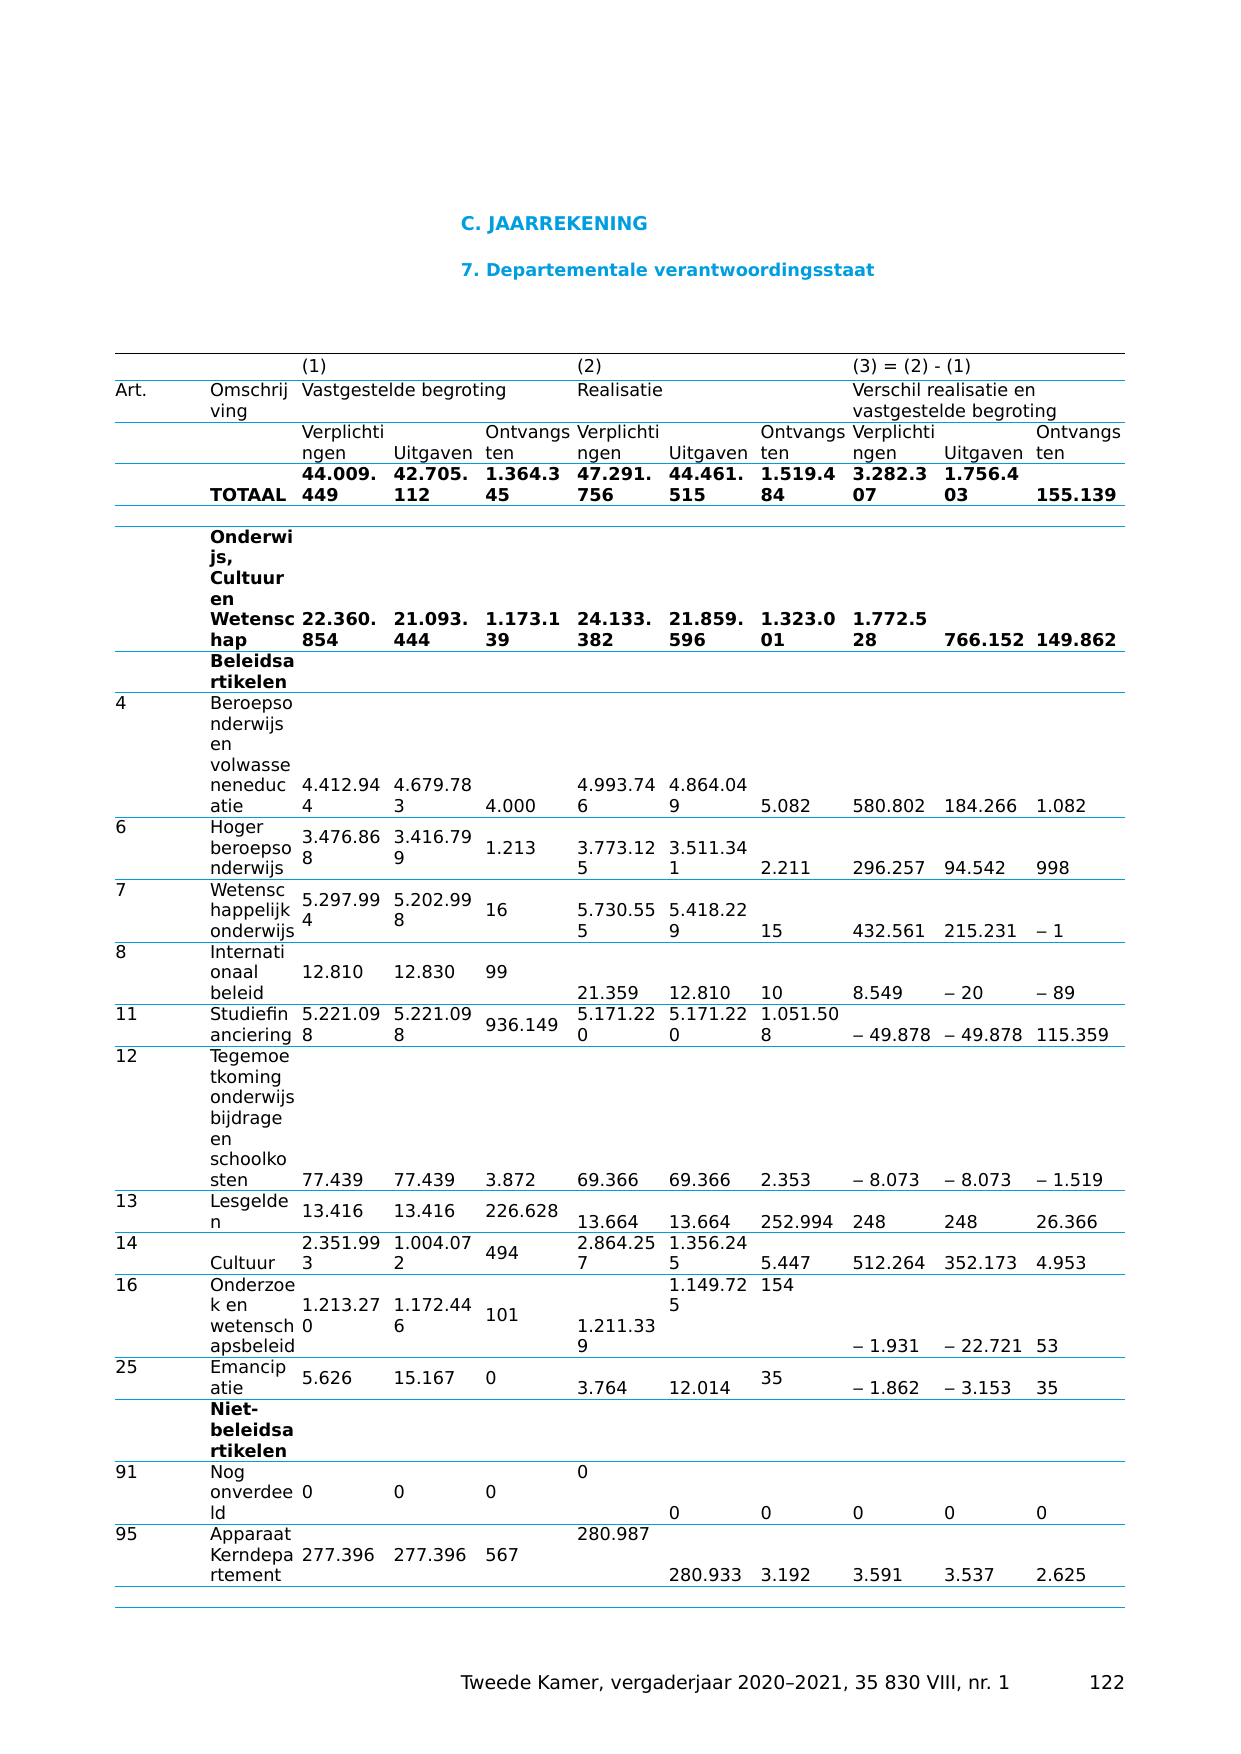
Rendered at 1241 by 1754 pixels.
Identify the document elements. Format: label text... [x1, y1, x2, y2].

table_cell 13.416 [299, 1191, 390, 1232]
table_cell [941, 652, 1033, 692]
table_cell 0 [666, 1462, 757, 1523]
table_cell Hoger beroepsonderwijs [207, 818, 299, 879]
table_cell 12.830 [390, 943, 482, 1004]
table_cell 5.297.994 [299, 880, 390, 941]
table_cell 998 [1033, 818, 1125, 879]
table_cell [849, 652, 941, 692]
table_cell [115, 1587, 207, 1607]
table_cell 1.082 [1033, 693, 1125, 817]
table_cell [482, 1587, 574, 1607]
table_cell 1.323.001 [758, 527, 849, 651]
table_cell [299, 652, 390, 692]
table_cell ‒ 8.073 [941, 1047, 1033, 1190]
table_cell [758, 1587, 849, 1607]
table_cell 226.628 [482, 1191, 574, 1232]
table_cell 15 [758, 880, 849, 941]
table_cell 277.396 [299, 1525, 390, 1586]
table_cell ‒ 1.519 [1033, 1047, 1125, 1190]
table_cell 77.439 [390, 1047, 482, 1190]
table_cell Beleidsartikelen [207, 652, 299, 692]
table_cell 69.366 [574, 1047, 666, 1190]
table_cell [390, 506, 482, 526]
table_cell Tegemoetkoming onderwijsbijdrage en schoolkosten [207, 1047, 299, 1190]
table_cell [299, 506, 390, 526]
table_cell 21.359 [574, 943, 666, 1004]
table_cell Uitgaven [666, 423, 757, 463]
table_cell 11 [115, 1005, 207, 1046]
table_cell 53 [1033, 1275, 1125, 1357]
table_cell Omschrijving [207, 381, 299, 422]
table_cell 2.864.257 [574, 1233, 666, 1274]
table_cell [207, 1587, 299, 1607]
table_cell 69.366 [666, 1047, 757, 1190]
table_cell 3.416.799 [390, 818, 482, 879]
table_cell 1.356.245 [666, 1233, 757, 1274]
table_cell 4.953 [1033, 1233, 1125, 1274]
table_cell Emancipatie [207, 1358, 299, 1399]
table_cell 277.396 [390, 1525, 482, 1586]
table_cell [666, 652, 757, 692]
table_cell 567 [482, 1525, 574, 1586]
table_cell [941, 1587, 1033, 1607]
table_cell [849, 506, 941, 526]
table_cell 352.173 [941, 1233, 1033, 1274]
table_cell [390, 1400, 482, 1461]
table_cell Onderwijs, Cultuur en Wetenschap [207, 527, 299, 651]
table_cell [941, 506, 1033, 526]
table_cell 3.591 [849, 1525, 941, 1586]
table_cell 3.537 [941, 1525, 1033, 1586]
table_cell 13.664 [574, 1191, 666, 1232]
table_cell 5.221.098 [390, 1005, 482, 1046]
table_cell ‒ 8.073 [849, 1047, 941, 1190]
table_cell 1.173.139 [482, 527, 574, 651]
table_cell 35 [758, 1358, 849, 1399]
table_cell [666, 1587, 757, 1607]
table_cell [666, 1400, 757, 1461]
table_cell 4.000 [482, 693, 574, 817]
table_cell 25 [115, 1358, 207, 1399]
table_cell 115.359 [1033, 1005, 1125, 1046]
table_cell 21.093.444 [390, 527, 482, 651]
table_cell 8.549 [849, 943, 941, 1004]
table_cell 3.282.307 [849, 464, 941, 505]
table_cell 13.416 [390, 1191, 482, 1232]
table_cell 0 [482, 1358, 574, 1399]
table_cell 1.519.484 [758, 464, 849, 505]
table_cell 215.231 [941, 880, 1033, 941]
table_cell Verschil realisatie en vastgestelde begroting [849, 381, 1125, 422]
table_cell Realisatie [574, 381, 849, 422]
table_cell [574, 652, 666, 692]
table_cell 1.772.528 [849, 527, 941, 651]
table_cell 14 [115, 1233, 207, 1274]
table_cell 3.773.125 [574, 818, 666, 879]
table_cell Verplichtingen [849, 423, 941, 463]
table_cell 155.139 [1033, 464, 1125, 505]
table_cell Uitgaven [941, 423, 1033, 463]
table_cell [758, 652, 849, 692]
table_cell 252.994 [758, 1191, 849, 1232]
table_cell 13 [115, 1191, 207, 1232]
table_cell Nog onverdeeld [207, 1462, 299, 1523]
table_cell Internationaal beleid [207, 943, 299, 1004]
table_cell [115, 506, 207, 526]
table_cell ‒ 3.153 [941, 1358, 1033, 1399]
table_cell ‒ 1 [1033, 880, 1125, 941]
table_cell (2) [574, 354, 849, 380]
table_cell 0 [1033, 1462, 1125, 1523]
table_cell 580.802 [849, 693, 941, 817]
table_cell 8 [115, 943, 207, 1004]
table_cell 2.625 [1033, 1525, 1125, 1586]
table_cell 3.192 [758, 1525, 849, 1586]
table_cell 766.152 [941, 527, 1033, 651]
table_cell 2.353 [758, 1047, 849, 1190]
table_cell [299, 1400, 390, 1461]
table_cell [115, 527, 207, 651]
table_cell 149.862 [1033, 527, 1125, 651]
table_cell 4.864.049 [666, 693, 757, 817]
table_cell 4.412.944 [299, 693, 390, 817]
title 7. Departementale verantwoordingsstaat [461, 258, 1125, 281]
table_cell 22.360.854 [299, 527, 390, 651]
table_cell [1033, 652, 1125, 692]
table_cell 44.009.449 [299, 464, 390, 505]
table_cell (1) [299, 354, 574, 380]
table_cell [574, 506, 666, 526]
table_cell 154 [758, 1275, 849, 1357]
table_cell 1.004.072 [390, 1233, 482, 1274]
table_cell [1033, 1587, 1125, 1607]
table_cell [207, 354, 299, 380]
table_cell [482, 652, 574, 692]
table_cell 0 [849, 1462, 941, 1523]
table_cell 24.133.382 [574, 527, 666, 651]
table_cell [482, 506, 574, 526]
table_cell 13.664 [666, 1191, 757, 1232]
table_cell 1.213.270 [299, 1275, 390, 1357]
table_cell Beroepsonderwijs en volwasseneneducatie [207, 693, 299, 817]
table_cell 3.476.868 [299, 818, 390, 879]
table_cell 2.211 [758, 818, 849, 879]
table_cell 91 [115, 1462, 207, 1523]
table_cell Lesgelden [207, 1191, 299, 1232]
table_cell [1033, 1400, 1125, 1461]
table_cell 0 [758, 1462, 849, 1523]
table_cell [482, 1400, 574, 1461]
table_cell [1033, 506, 1125, 526]
table_cell 5.082 [758, 693, 849, 817]
table_cell Ontvangsten [482, 423, 574, 463]
table_cell 77.439 [299, 1047, 390, 1190]
table_cell 4.993.746 [574, 693, 666, 817]
table_cell [849, 1587, 941, 1607]
table_cell 0 [941, 1462, 1033, 1523]
table_cell ‒ 20 [941, 943, 1033, 1004]
table_cell [115, 354, 207, 380]
table_cell 3.764 [574, 1358, 666, 1399]
table_cell Wetenschappelijk onderwijs [207, 880, 299, 941]
table_cell 5.447 [758, 1233, 849, 1274]
table_cell ‒ 49.878 [849, 1005, 941, 1046]
table_cell 494 [482, 1233, 574, 1274]
table_cell 248 [941, 1191, 1033, 1232]
table_cell [115, 464, 207, 505]
table_cell 5.221.098 [299, 1005, 390, 1046]
table_cell 184.266 [941, 693, 1033, 817]
table_cell 1.149.725 [666, 1275, 757, 1357]
table_cell 0 [482, 1462, 574, 1523]
table_cell [574, 1587, 666, 1607]
table_cell 3.872 [482, 1047, 574, 1190]
table_cell 0 [299, 1462, 390, 1523]
table_cell 0 [390, 1462, 482, 1523]
table_cell Ontvangsten [758, 423, 849, 463]
table_cell 1.211.339 [574, 1275, 666, 1357]
table_cell 2.351.993 [299, 1233, 390, 1274]
table_cell ‒ 1.931 [849, 1275, 941, 1357]
table_cell [207, 506, 299, 526]
table_cell 95 [115, 1525, 207, 1586]
table_cell Ontvangsten [1033, 423, 1125, 463]
table_cell [390, 1587, 482, 1607]
table_cell 16 [482, 880, 574, 941]
table_cell 47.291.756 [574, 464, 666, 505]
table_cell 12 [115, 1047, 207, 1190]
table_cell 248 [849, 1191, 941, 1232]
table_cell Art. [115, 381, 207, 422]
table_cell ‒ 89 [1033, 943, 1125, 1004]
table_cell 1.364.345 [482, 464, 574, 505]
table_cell 12.014 [666, 1358, 757, 1399]
table_cell 44.461.515 [666, 464, 757, 505]
table_cell 1.172.446 [390, 1275, 482, 1357]
table_cell 6 [115, 818, 207, 879]
table_cell 12.810 [299, 943, 390, 1004]
table_cell 99 [482, 943, 574, 1004]
table_cell [115, 423, 207, 463]
table_cell 26.366 [1033, 1191, 1125, 1232]
table_cell 94.542 [941, 818, 1033, 879]
table_cell 1.213 [482, 818, 574, 879]
table_cell 5.202.998 [390, 880, 482, 941]
table_cell 296.257 [849, 818, 941, 879]
table_cell [299, 1587, 390, 1607]
table_cell [758, 1400, 849, 1461]
table_cell 35 [1033, 1358, 1125, 1399]
table_cell 21.859.596 [666, 527, 757, 651]
table_cell ‒ 1.862 [849, 1358, 941, 1399]
table_cell [666, 506, 757, 526]
table_cell 5.730.555 [574, 880, 666, 941]
table_cell 5.626 [299, 1358, 390, 1399]
table_cell 12.810 [666, 943, 757, 1004]
table_cell 1.051.508 [758, 1005, 849, 1046]
table_cell Vastgestelde begroting [299, 381, 574, 422]
table_cell 432.561 [849, 880, 941, 941]
table_cell [758, 506, 849, 526]
table_cell Verplichtingen [574, 423, 666, 463]
table_cell [849, 1400, 941, 1461]
table_cell Uitgaven [390, 423, 482, 463]
table_cell [207, 423, 299, 463]
table_cell 10 [758, 943, 849, 1004]
table_cell [574, 1400, 666, 1461]
table_cell TOTAAL [207, 464, 299, 505]
table_cell Verplichtingen [299, 423, 390, 463]
table_cell 5.171.220 [666, 1005, 757, 1046]
table_cell 3.511.341 [666, 818, 757, 879]
table_cell 936.149 [482, 1005, 574, 1046]
table_cell Onderzoek en wetenschapsbeleid [207, 1275, 299, 1357]
table_cell 7 [115, 880, 207, 941]
table_cell [115, 1400, 207, 1461]
table_header Tabel 65 Departementale verantwoordingsstaat 2020 van het Ministerie van Onderwijs, Cultuur en Wetenschap (VIII) (bedragen x € 1.000) [115, 305, 1125, 353]
table_cell 1.756.403 [941, 464, 1033, 505]
table_cell Cultuur [207, 1233, 299, 1274]
table_cell [115, 652, 207, 692]
table_cell 42.705.112 [390, 464, 482, 505]
table_cell 280.933 [666, 1525, 757, 1586]
table_cell (3) = (2) - (1) [849, 354, 1125, 380]
table_cell 5.418.229 [666, 880, 757, 941]
table_cell ‒ 49.878 [941, 1005, 1033, 1046]
table_cell [390, 652, 482, 692]
table_cell ‒ 22.721 [941, 1275, 1033, 1357]
table_cell 4.679.783 [390, 693, 482, 817]
table_cell 16 [115, 1275, 207, 1357]
table_cell [941, 1400, 1033, 1461]
table_cell Studiefinanciering [207, 1005, 299, 1046]
title C. Jaarrekening [461, 213, 1125, 235]
table_cell 512.264 [849, 1233, 941, 1274]
table_cell 0 [574, 1462, 666, 1523]
table_cell Apparaat Kerndepartement [207, 1525, 299, 1586]
table_cell 101 [482, 1275, 574, 1357]
table_cell 280.987 [574, 1525, 666, 1586]
table_cell Niet-beleidsartikelen [207, 1400, 299, 1461]
table_cell 15.167 [390, 1358, 482, 1399]
table_cell 4 [115, 693, 207, 817]
table_cell 5.171.220 [574, 1005, 666, 1046]
